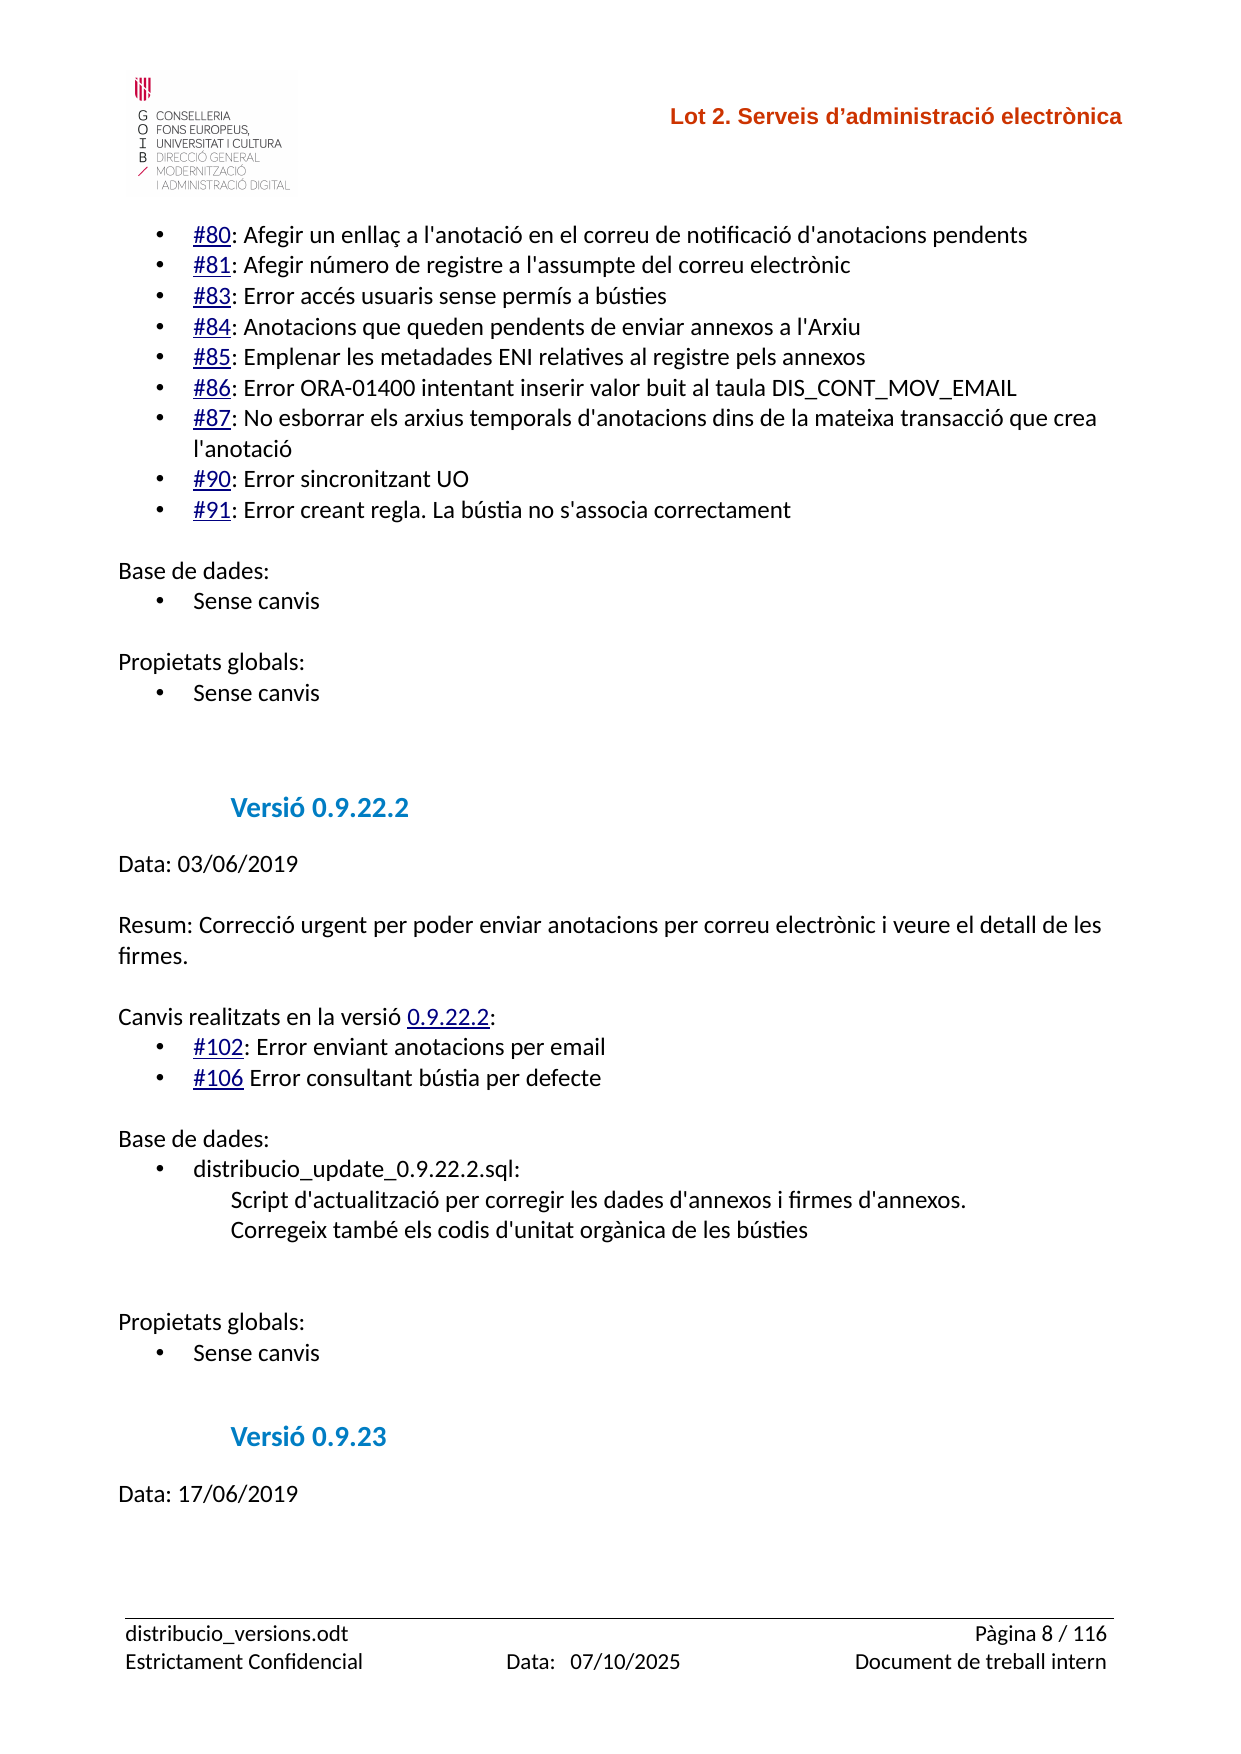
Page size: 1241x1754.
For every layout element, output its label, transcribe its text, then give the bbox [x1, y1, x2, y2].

text Resum: Correcció urgent per poder enviar anotacions per correu electrònic i veure el detall de les firmes. [118, 909, 1122, 971]
text Data: 03/06/2019 [118, 848, 1122, 879]
list Script d'actualització per corregir les dades d'annexos i firmes d'annexos. [193, 1184, 1122, 1215]
text Propietats globals: [118, 646, 1122, 677]
list Sense canvis [156, 585, 1122, 616]
list #91: Error creant regla. La bústia no s'associa correctament [156, 494, 1122, 524]
list #84: Anotacions que queden pendents de enviar annexos a l'Arxiu [156, 311, 1122, 341]
list #102: Error enviant anotacions per email [156, 1032, 1122, 1062]
list Corregeix també els codis d'unitat orgànica de les bústies [193, 1215, 1122, 1245]
list Sense canvis [156, 677, 1122, 707]
list #86: Error ORA-01400 intentant inserir valor buit al taula DIS_CONT_MOV_EMAIL [156, 372, 1122, 402]
list #81: Afegir número de registre a l'assumpte del correu electrònic [156, 250, 1122, 280]
picture [126, 70, 299, 197]
subtitle Versió 0.9.23 [153, 1418, 1122, 1454]
text Canvis realitzats en la versió 0.9.22.2: [118, 1001, 1122, 1032]
text Propietats globals: [118, 1306, 1122, 1337]
list Sense canvis [156, 1337, 1122, 1367]
text Base de dades: [118, 555, 1122, 585]
text Data: 17/06/2019 [118, 1478, 1122, 1508]
list #106 Error consultant bústia per defecte [156, 1062, 1122, 1093]
list #90: Error sincronitzant UO [156, 463, 1122, 494]
list #83: Error accés usuaris sense permís a bústies [156, 280, 1122, 311]
subtitle Versió 0.9.22.2 [153, 789, 1122, 825]
list #87: No esborrar els arxius temporals d'anotacions dins de la mateixa transacció que crea l'anotació [156, 402, 1122, 463]
list distribucio_update_0.9.22.2.sql: [156, 1154, 1122, 1184]
text Base de dades: [118, 1123, 1122, 1154]
list #85: Emplenar les metadades ENI relatives al registre pels annexos [156, 341, 1122, 372]
list #80: Afegir un enllaç a l'anotació en el correu de notificació d'anotacions pendents [156, 219, 1122, 250]
